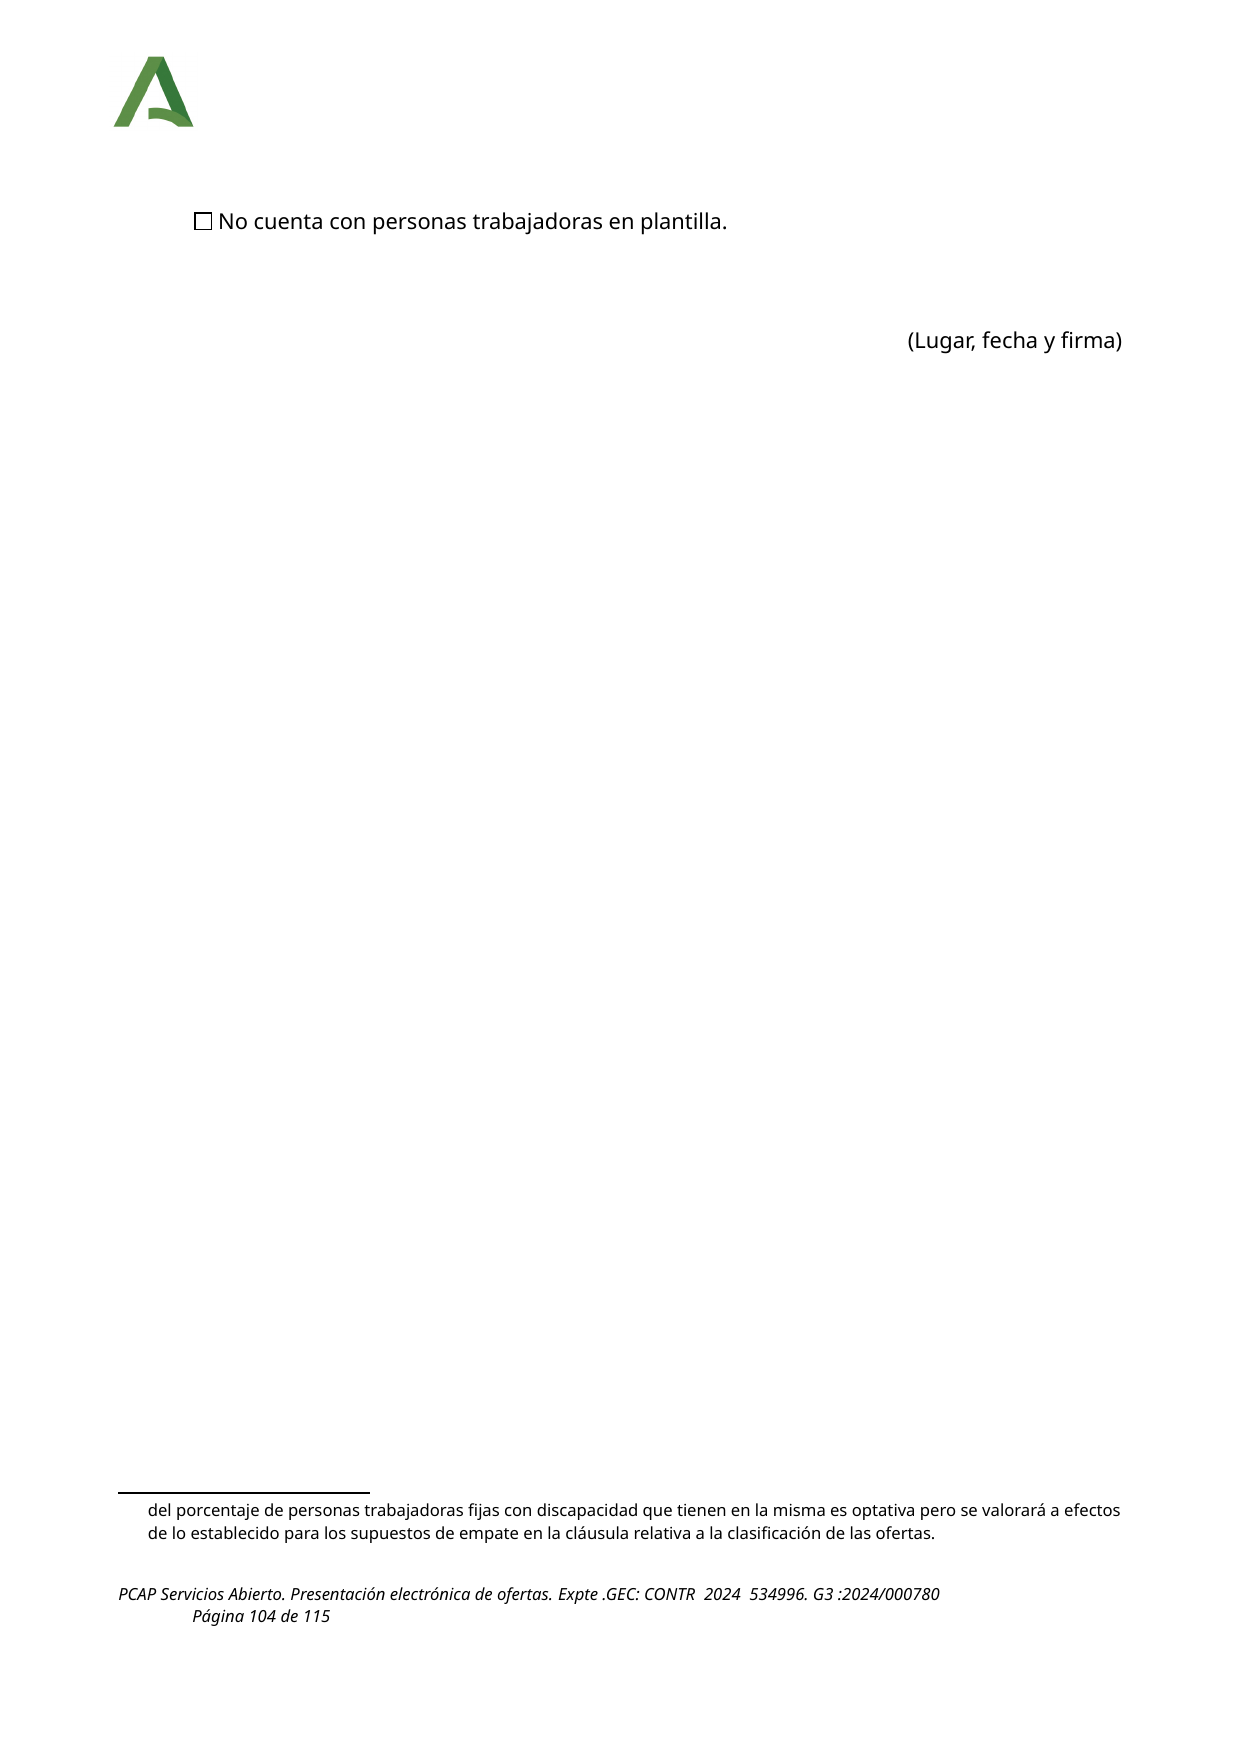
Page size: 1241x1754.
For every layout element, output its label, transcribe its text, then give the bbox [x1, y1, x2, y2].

text (Lugar, fecha y firma) [118, 325, 1122, 355]
list del porcentaje de personas trabajadoras fijas con discapacidad que tienen en la misma es optativa pero se valorará a efectos de lo establecido para los supuestos de empate en la cláusula relativa a la clasificación de las ofertas. [118, 1499, 1122, 1544]
picture [109, 52, 198, 131]
list No cuenta con personas trabajadoras en plantilla. [156, 206, 1122, 236]
